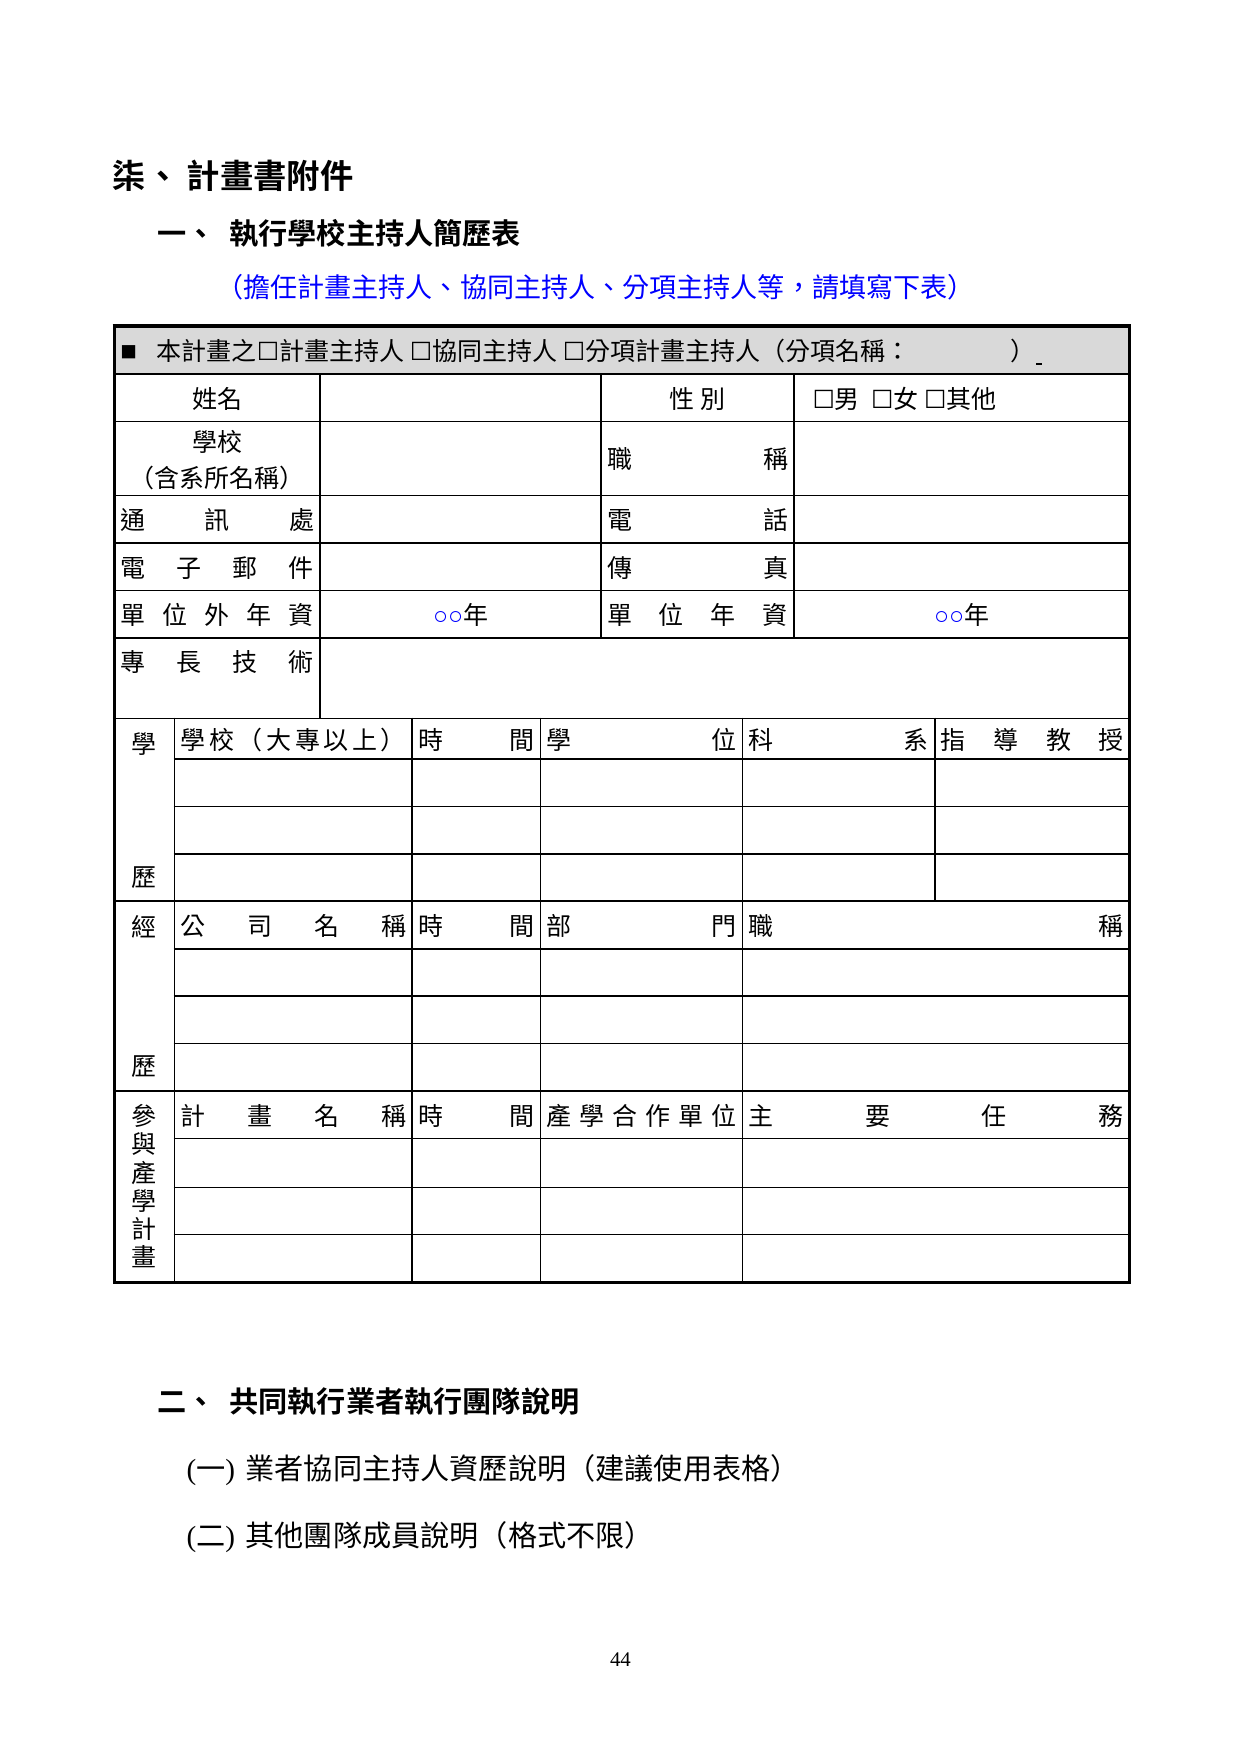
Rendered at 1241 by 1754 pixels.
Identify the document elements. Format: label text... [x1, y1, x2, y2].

table_cell ☐男 ☐女 ☐其他 [795, 375, 1128, 421]
table_cell [321, 544, 600, 589]
list （擔任計畫主持人、協同主持人、分項主持人等，請填寫下表） [216, 266, 1128, 305]
table_cell 職稱 [743, 902, 1128, 948]
subtitle 計畫書附件 [112, 150, 1128, 198]
table_cell [936, 760, 1128, 806]
table_cell [743, 807, 934, 853]
table_cell [541, 950, 742, 995]
table_cell 公司名稱 [175, 902, 411, 948]
table_cell 時間 [413, 719, 540, 758]
table_cell [541, 1188, 742, 1234]
table_cell [321, 496, 600, 542]
table_cell [175, 1235, 411, 1281]
table_cell [541, 855, 742, 900]
table_cell [175, 855, 411, 900]
table_cell [413, 950, 540, 995]
table_cell 單位年資 [602, 591, 793, 637]
table_cell [175, 997, 411, 1043]
table_cell 職稱 [602, 422, 793, 495]
table_header 本計畫之☐計畫主持人 ☐協同主持人 ☐分項計畫主持人（分項名稱： ） [116, 328, 1128, 373]
table_cell [321, 375, 600, 421]
table_cell [413, 1235, 540, 1281]
table_cell [743, 1235, 1128, 1281]
table_cell 參與產學計畫 [116, 1092, 174, 1281]
table_cell 時間 [413, 1092, 540, 1137]
table_cell [743, 855, 934, 900]
list 其他團隊成員說明（格式不限） [186, 1513, 1128, 1555]
list 共同執行業者執行團隊說明 [150, 1378, 1128, 1421]
list 業者協同主持人資歷說明（建議使用表格） [186, 1446, 1128, 1488]
table_cell [541, 807, 742, 853]
table_cell 學歷 [116, 719, 174, 900]
table_cell [795, 496, 1128, 542]
table_cell [936, 807, 1128, 853]
table_cell ○○年 [795, 591, 1128, 637]
table_cell 姓名 [116, 375, 319, 421]
table_cell 傳真 [602, 544, 793, 589]
table_cell 電子郵件 [116, 544, 319, 589]
table_cell [175, 760, 411, 806]
table_cell [743, 1139, 1128, 1186]
table_cell [743, 950, 1128, 995]
table_cell 通訊處 [116, 496, 319, 542]
table_cell 經歷 [116, 902, 174, 1090]
table_cell [743, 1044, 1128, 1090]
table_cell [321, 639, 1128, 717]
table_cell 學位 [541, 719, 742, 758]
table_cell 計畫名稱 [175, 1092, 411, 1137]
table_cell [413, 855, 540, 900]
table_cell [413, 997, 540, 1043]
table_cell [541, 1139, 742, 1186]
table_cell 指導教授 [936, 719, 1128, 758]
table_cell [413, 1139, 540, 1186]
table_cell [413, 1188, 540, 1234]
list 執行學校主持人簡歷表 [150, 211, 1128, 253]
table_cell [175, 950, 411, 995]
table_cell [541, 997, 742, 1043]
table_cell [321, 422, 600, 495]
table_cell [175, 1139, 411, 1186]
table_cell [936, 855, 1128, 900]
table_cell 單位外年資 [116, 591, 319, 637]
table_cell [413, 807, 540, 853]
table_cell 部門 [541, 902, 742, 948]
table_cell 主要任務 [743, 1092, 1128, 1137]
table_cell [795, 422, 1128, 495]
table_cell 電話 [602, 496, 793, 542]
table_cell [175, 807, 411, 853]
table_cell 時間 [413, 902, 540, 948]
table_cell [541, 1235, 742, 1281]
table_cell [541, 1044, 742, 1090]
table_cell [743, 1188, 1128, 1234]
table_cell [541, 760, 742, 806]
table_cell [175, 1188, 411, 1234]
table_cell 學校 （含系所名稱） [116, 422, 319, 495]
table_cell 專長技術 [116, 639, 319, 717]
table_cell [413, 760, 540, 806]
table_cell 性 別 [602, 375, 793, 421]
table_cell 學校（大專以上） [175, 719, 411, 758]
table_cell [413, 1044, 540, 1090]
table_cell 科系 [743, 719, 934, 758]
table_cell [743, 760, 934, 806]
table_cell ○○年 [321, 591, 600, 637]
table_cell 產學合作單位 [541, 1092, 742, 1137]
table_cell [175, 1044, 411, 1090]
table_cell [743, 997, 1128, 1043]
table_cell [795, 544, 1128, 589]
